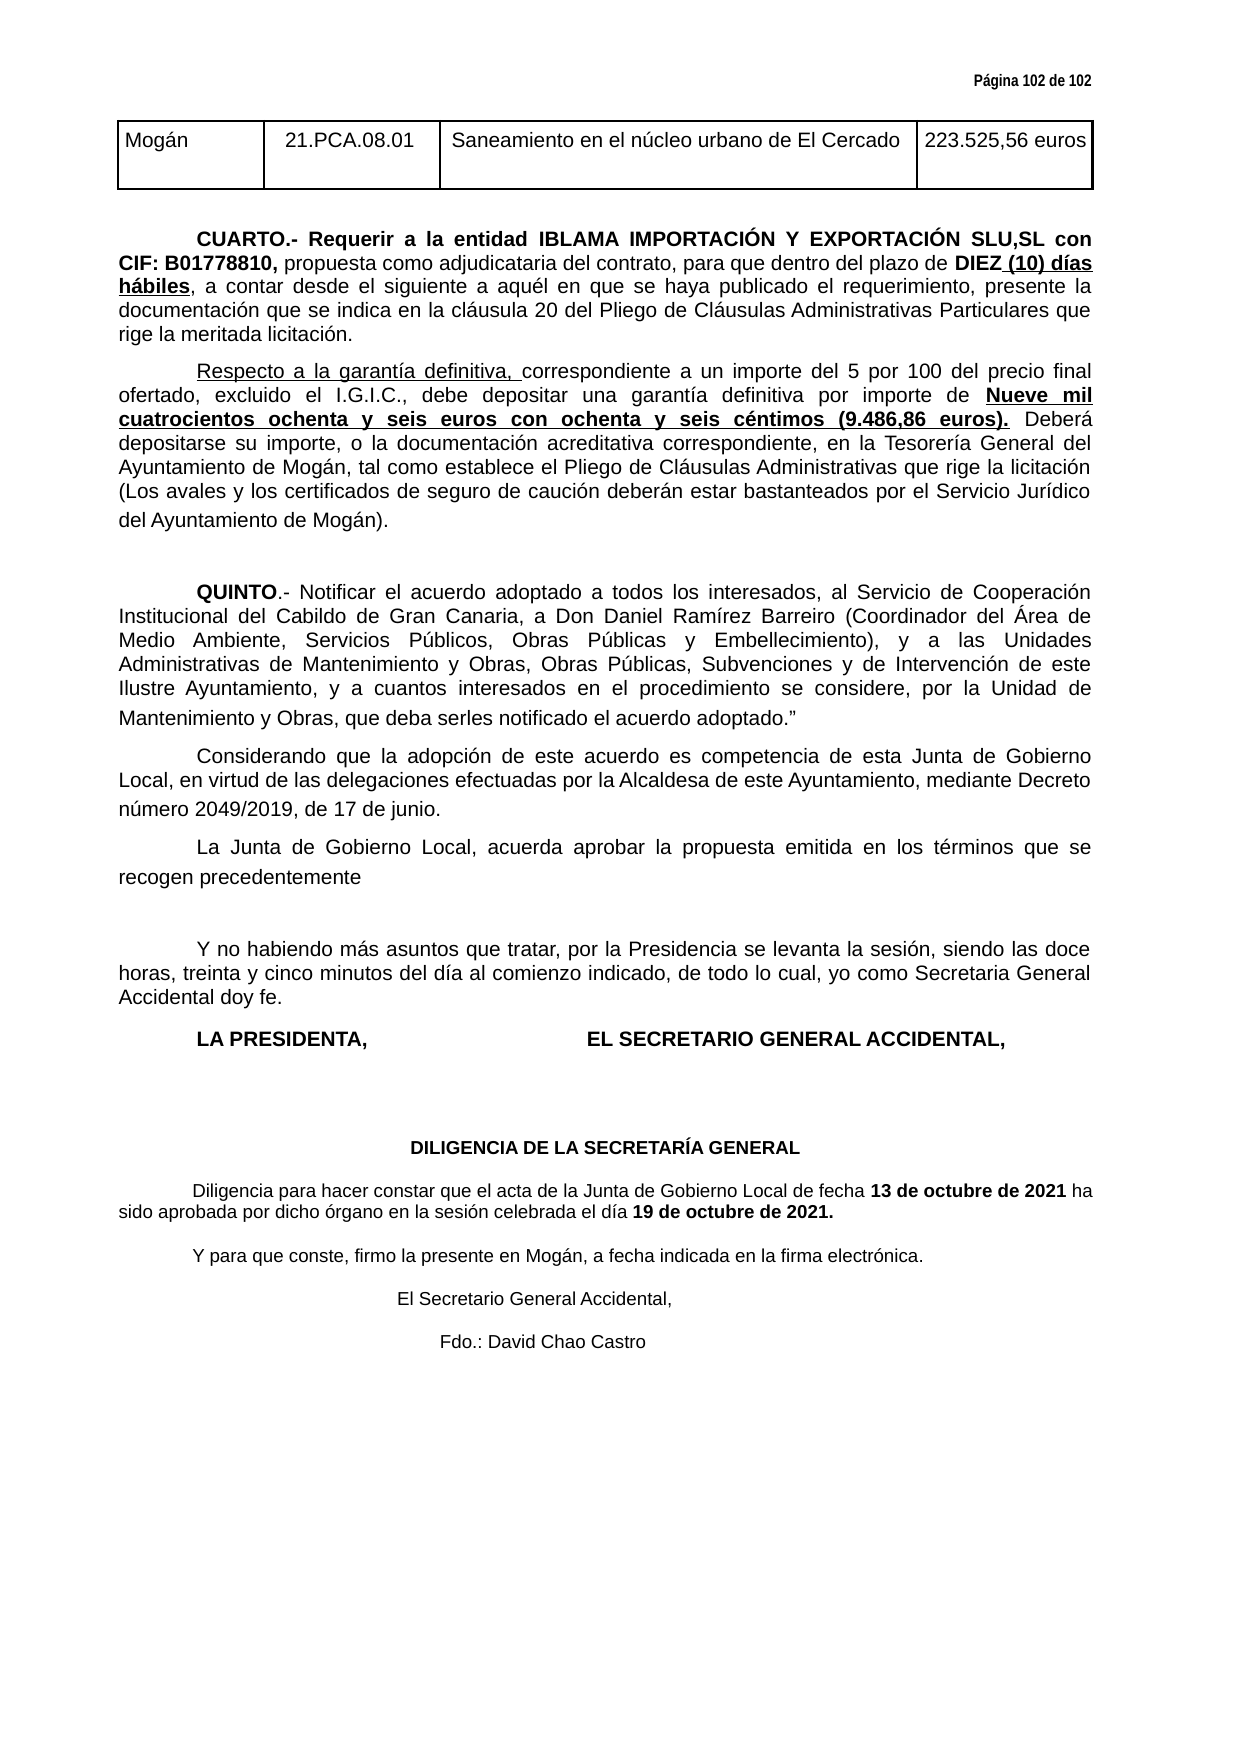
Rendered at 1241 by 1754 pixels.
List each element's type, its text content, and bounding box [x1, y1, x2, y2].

text Fdo.: David Chao Castro [118, 1331, 1092, 1352]
table_cell 223.525,56 euros [918, 122, 1091, 188]
table_cell 21.PCA.08.01 [265, 122, 439, 188]
text CUARTO.- Requerir a la entidad IBLAMA IMPORTACIÓN Y EXPORTACIÓN SLU,SL con CIF: B01778810, propuesta como adjudicataria del contrato, para que dentro del plazo de DIEZ (10) días hábiles, a contar desde el siguiente a aquél en que se haya publicado el requerimiento, presente la documentación que se indica en la cláusula 20 del Pliego de Cláusulas Administrativas Particulares que rige la meritada licitación. [118, 226, 1092, 346]
text Respecto a la garantía definitiva, correspondiente a un importe del 5 por 100 del precio final ofertado, excluido el I.G.I.C., debe depositar una garantía definitiva por importe de Nueve mil cuatrocientos ochenta y seis euros con ochenta y seis céntimos (9.486,86 euros). Deberá depositarse su importe, o la documentación acreditativa correspondiente, en la Tesorería General del Ayuntamiento de Mogán, tal como establece el Pliego de Cláusulas Administrativas que rige la licitación (Los avales y los certificados de seguro de caución deberán estar bastanteados por el Servicio Jurídico del Ayuntamiento de Mogán). [118, 359, 1092, 533]
text QUINTO.- Notificar el acuerdo adoptado a todos los interesados, al Servicio de Cooperación Institucional del Cabildo de Gran Canaria, a Don Daniel Ramírez Barreiro (Coordinador del Área de Medio Ambiente, Servicios Públicos, Obras Públicas y Embellecimiento), y a las Unidades Administrativas de Mantenimiento y Obras, Obras Públicas, Subvenciones y de Intervención de este Ilustre Ayuntamiento, y a cuantos interesados en el procedimiento se considere, por la Unidad de Mantenimiento y Obras, que deba serles notificado el acuerdo adoptado.” [118, 580, 1092, 731]
text Y no habiendo más asuntos que tratar, por la Presidencia se levanta la sesión, siendo las doce horas, treinta y cinco minutos del día al comienzo indicado, de todo lo cual, yo como Secretaria General Accidental doy fe. [118, 937, 1092, 1009]
text El Secretario General Accidental, [118, 1288, 1092, 1309]
text Considerando que la adopción de este acuerdo es competencia de esta Junta de Gobierno Local, en virtud de las delegaciones efectuadas por la Alcaldesa de este Ayuntamiento, mediante Decreto número 2049/2019, de 17 de junio. [118, 743, 1092, 823]
text DILIGENCIA DE LA SECRETARÍA GENERAL [118, 1137, 1092, 1158]
table_cell Mogán [119, 122, 263, 188]
table_cell Saneamiento en el núcleo urbano de El Cercado [441, 122, 916, 188]
text Y para que conste, firmo la presente en Mogán, a fecha indicada en la firma electrónica. [118, 1244, 1092, 1266]
text La Junta de Gobierno Local, acuerda aprobar la propuesta emitida en los términos que se recogen precedentemente [118, 835, 1092, 890]
text Diligencia para hacer constar que el acta de la Junta de Gobierno Local de fecha 13 de octubre de 2021 ha sido aprobada por dicho órgano en la sesión celebrada el día 19 de octubre de 2021. [118, 1180, 1092, 1223]
text LA PRESIDENTA, EL SECRETARIO GENERAL ACCIDENTAL, [118, 1021, 1092, 1052]
